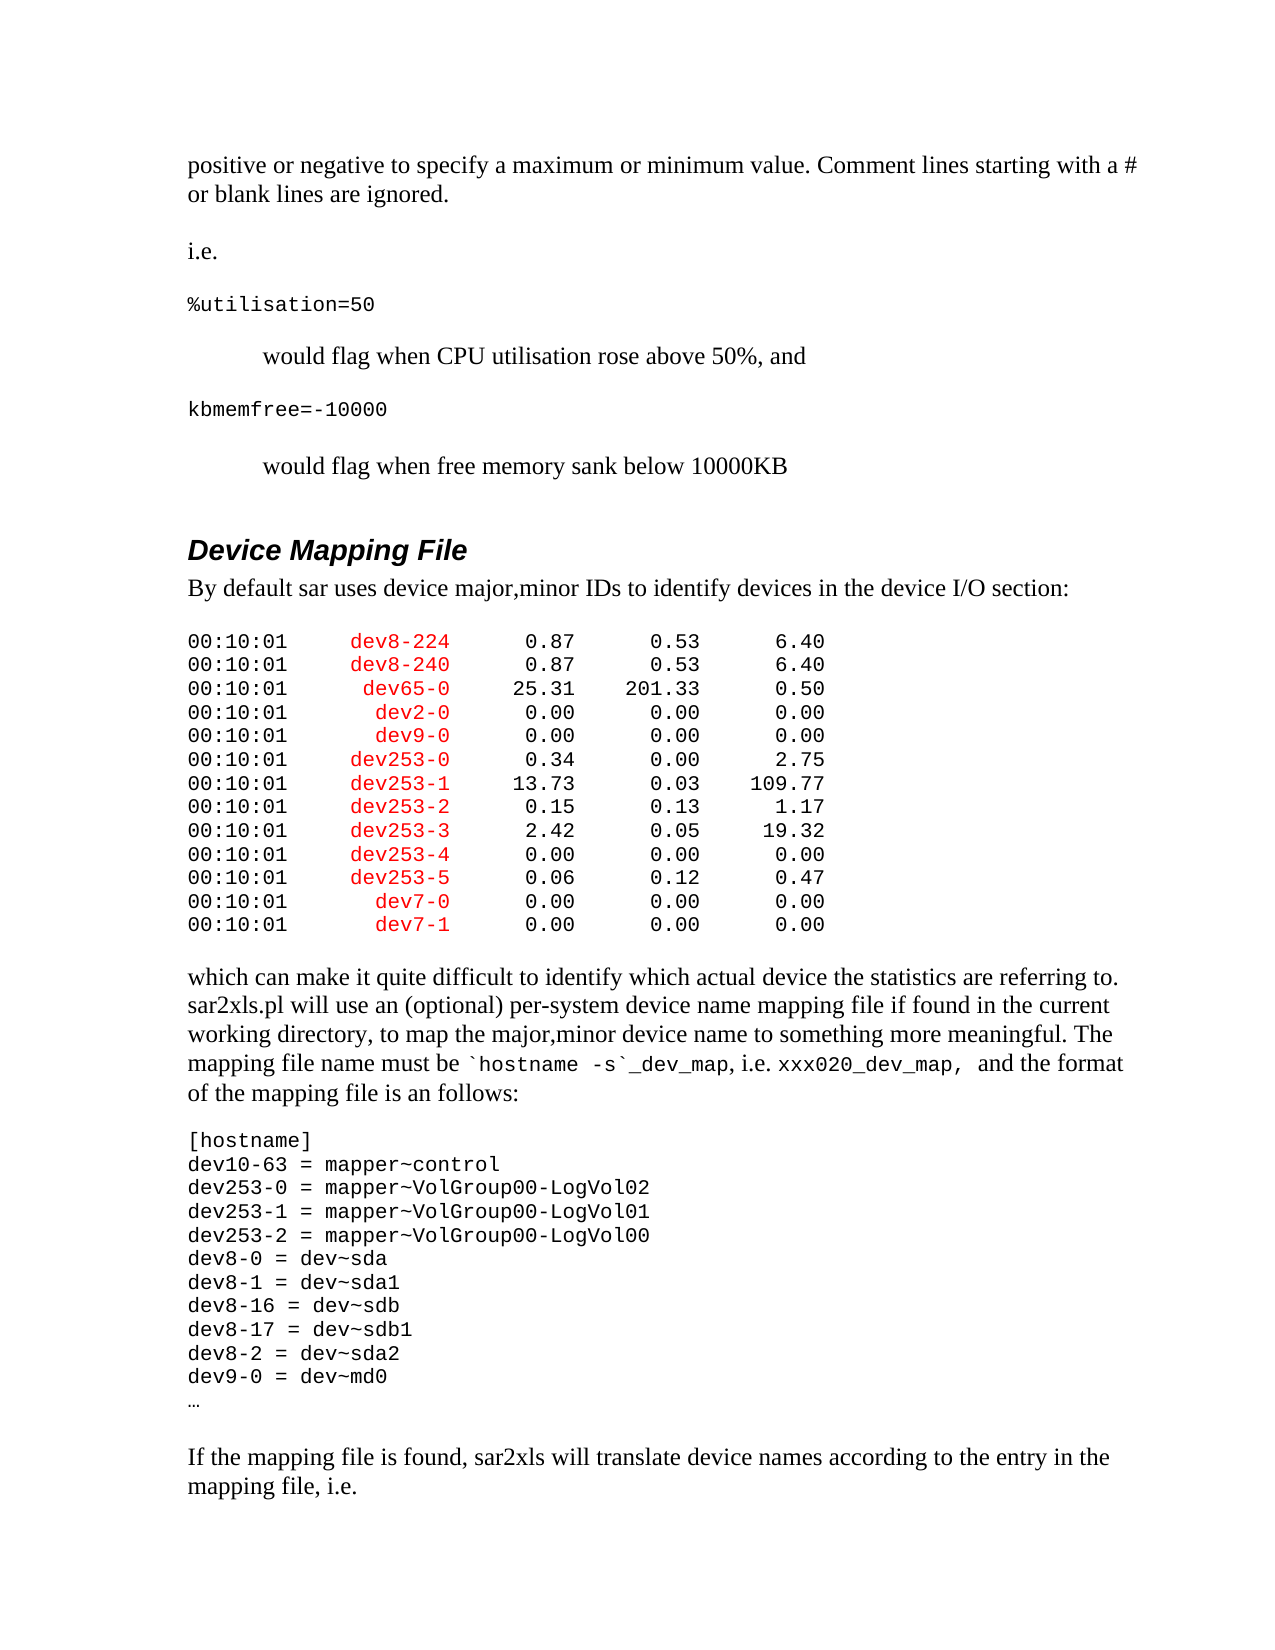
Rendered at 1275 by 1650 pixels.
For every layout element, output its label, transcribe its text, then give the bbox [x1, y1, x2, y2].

text %utilisation=50 [187, 294, 1144, 317]
text [hostname] [187, 1130, 1144, 1154]
text By default sar uses device major,minor IDs to identify devices in the device I/O section: [187, 573, 1144, 602]
text 00:10:01 dev7-1 0.00 0.00 0.00 [187, 914, 1144, 938]
text 00:10:01 dev2-0 0.00 0.00 0.00 [187, 702, 1144, 725]
text 00:10:01 dev253-5 0.06 0.12 0.47 [187, 867, 1144, 891]
text … [187, 1390, 1144, 1414]
text dev8-0 = dev~sda [187, 1248, 1144, 1272]
text dev253-2 = mapper~VolGroup00-LogVol00 [187, 1224, 1144, 1248]
text which can make it quite difficult to identify which actual device the statistics are referring to. sar2xls.pl will use an (optional) per-system device name mapping file if found in the current working directory, to map the major,minor device name to something more meaningful. The mapping file name must be `hostname -s`_dev_map, i.e. xxx020_dev_map, and the format of the mapping file is an follows: [187, 962, 1144, 1106]
text 00:10:01 dev253-2 0.15 0.13 1.17 [187, 796, 1144, 820]
text 00:10:01 dev253-0 0.34 0.00 2.75 [187, 749, 1144, 773]
text dev8-1 = dev~sda1 [187, 1272, 1144, 1296]
text 00:10:01 dev9-0 0.00 0.00 0.00 [187, 725, 1144, 749]
text 00:10:01 dev7-0 0.00 0.00 0.00 [187, 891, 1144, 914]
text 00:10:01 dev8-240 0.87 0.53 6.40 [187, 654, 1144, 678]
text 00:10:01 dev253-4 0.00 0.00 0.00 [187, 843, 1144, 867]
text 00:10:01 dev65-0 25.31 201.33 0.50 [187, 678, 1144, 702]
text If the mapping file is found, sar2xls will translate device names according to the entry in the mapping file, i.e. [187, 1442, 1144, 1500]
text dev9-0 = dev~md0 [187, 1366, 1144, 1390]
text dev8-17 = dev~sdb1 [187, 1319, 1144, 1343]
text 00:10:01 dev253-1 13.73 0.03 109.77 [187, 773, 1144, 796]
text i.e. [187, 236, 1144, 265]
text dev253-0 = mapper~VolGroup00-LogVol02 [187, 1177, 1144, 1201]
text 00:10:01 dev8-224 0.87 0.53 6.40 [187, 631, 1144, 654]
subtitle Device Mapping File [187, 533, 1144, 567]
text would flag when CPU utilisation rose above 50%, and [187, 341, 1144, 370]
text 00:10:01 dev253-3 2.42 0.05 19.32 [187, 820, 1144, 843]
text dev10-63 = mapper~control [187, 1154, 1144, 1177]
text dev8-16 = dev~sdb [187, 1296, 1144, 1319]
text dev8-2 = dev~sda2 [187, 1343, 1144, 1366]
text would flag when free memory sank below 10000KB [187, 451, 1144, 480]
text dev253-1 = mapper~VolGroup00-LogVol01 [187, 1201, 1144, 1224]
text positive or negative to specify a maximum or minimum value. Comment lines starting with a # or blank lines are ignored. [187, 150, 1144, 207]
text kbmemfree=-10000 [187, 398, 1144, 422]
